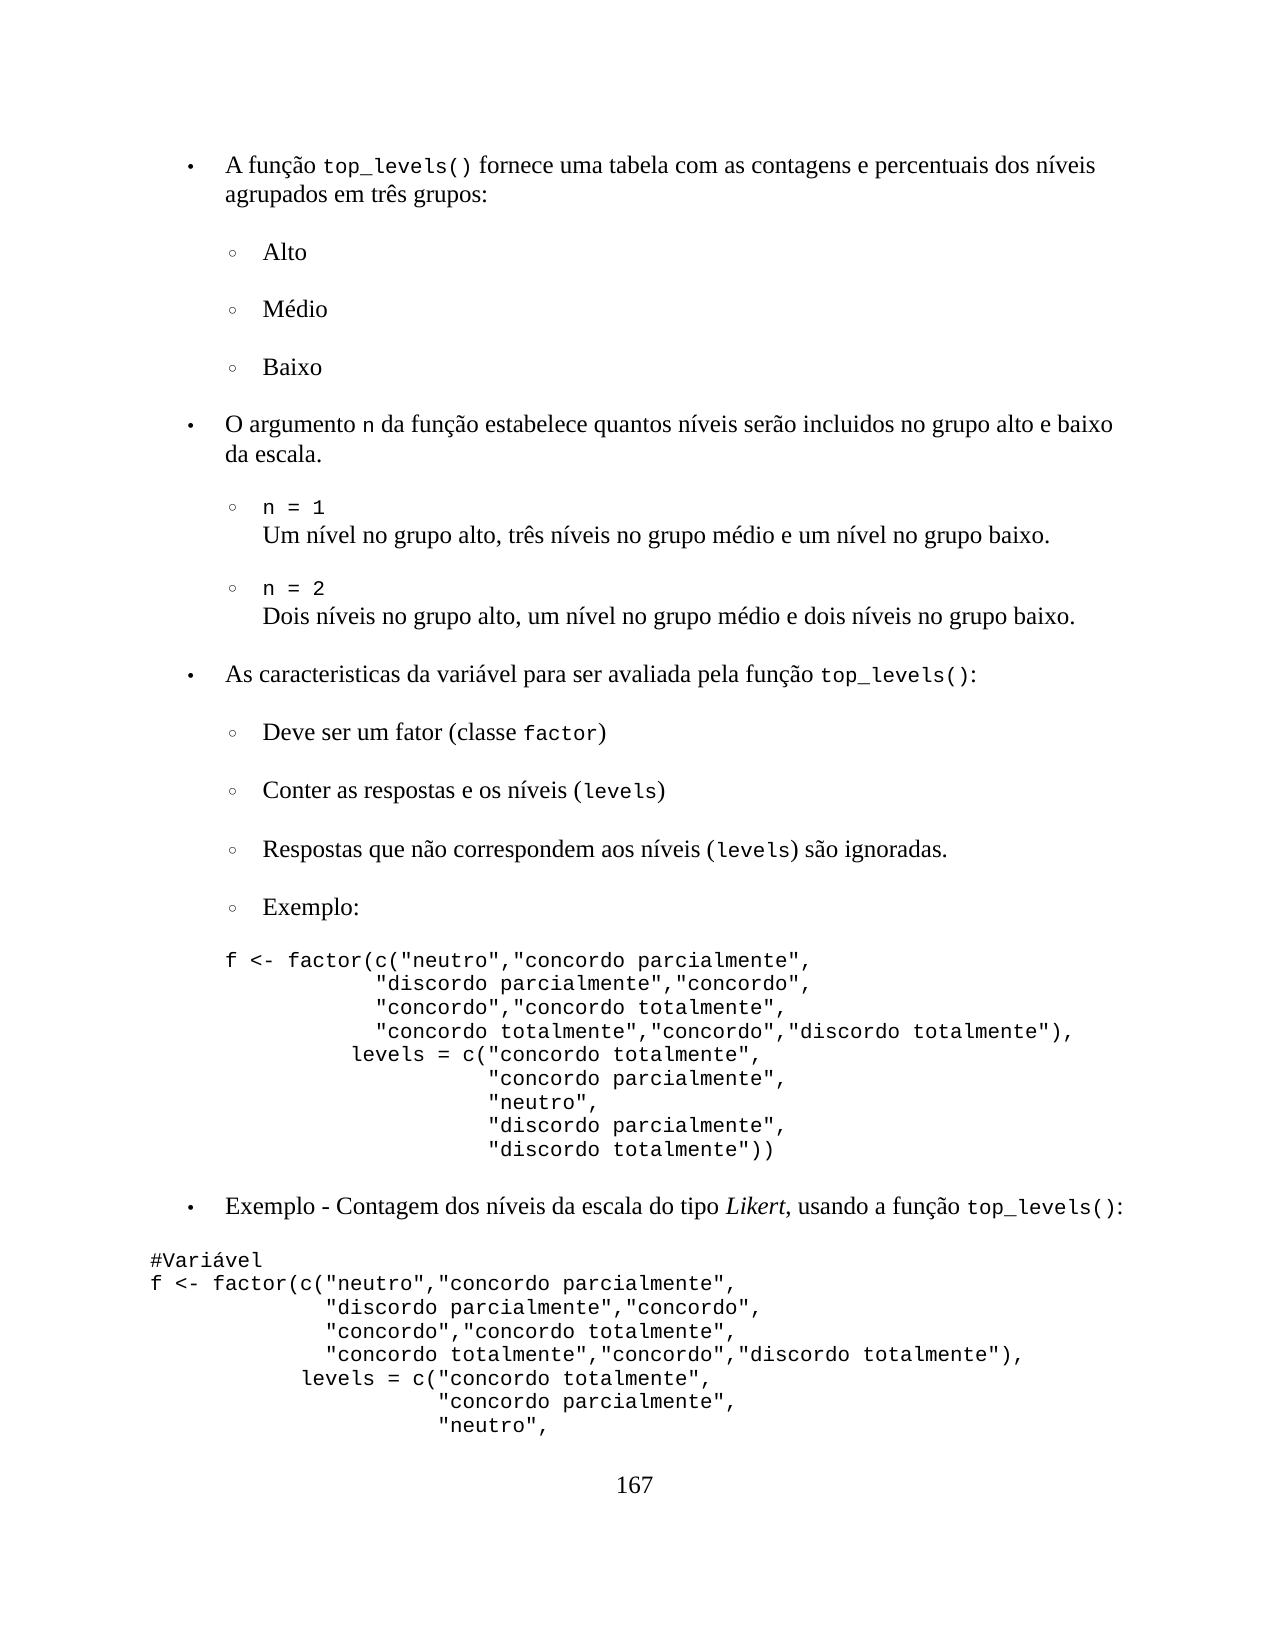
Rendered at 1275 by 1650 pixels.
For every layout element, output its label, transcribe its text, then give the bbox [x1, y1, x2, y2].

list "concordo","concordo totalmente", [187, 997, 1125, 1021]
list Baixo [225, 352, 1125, 409]
list As caracteristicas da variável para ser avaliada pela função top_levels(): [187, 659, 1125, 717]
list levels = c("concordo totalmente", [187, 1044, 1125, 1068]
list Médio [225, 294, 1125, 352]
list Alto [225, 237, 1125, 294]
list O argumento n da função estabelece quantos níveis serão incluidos no grupo alto e baixo da escala. [187, 409, 1125, 497]
list n = 2 Dois níveis no grupo alto, um nível no grupo médio e dois níveis no grupo baixo. [225, 578, 1125, 659]
list Exemplo - Contagem dos níveis da escala do tipo Likert, usando a função top_levels(): [187, 1191, 1125, 1250]
text "discordo parcialmente","concordo", [150, 1297, 1125, 1321]
list A função top_levels() fornece uma tabela com as contagens e percentuais dos níveis agrupados em três grupos: [187, 150, 1125, 237]
text "concordo totalmente","concordo","discordo totalmente"), [150, 1344, 1125, 1368]
list n = 1 Um nível no grupo alto, três níveis no grupo médio e um nível no grupo baixo. [225, 497, 1125, 578]
list "discordo parcialmente", [187, 1115, 1125, 1139]
list "concordo totalmente","concordo","discordo totalmente"), [187, 1021, 1125, 1044]
text f <- factor(c("neutro","concordo parcialmente", [150, 1273, 1125, 1297]
list "concordo parcialmente", [187, 1068, 1125, 1092]
text "concordo parcialmente", [150, 1392, 1125, 1415]
text #Variável [150, 1250, 1125, 1273]
list "discordo parcialmente","concordo", [187, 973, 1125, 997]
list f <- factor(c("neutro","concordo parcialmente", [187, 950, 1125, 973]
list "discordo totalmente")) [187, 1139, 1125, 1163]
text levels = c("concordo totalmente", [150, 1368, 1125, 1392]
list Conter as respostas e os níveis (levels) [225, 776, 1125, 834]
text "concordo","concordo totalmente", [150, 1321, 1125, 1344]
list Deve ser um fator (classe factor) [225, 717, 1125, 776]
list "neutro", [187, 1092, 1125, 1115]
list Respostas que não correspondem aos níveis (levels) são ignoradas. [225, 834, 1125, 892]
text "neutro", [150, 1415, 1125, 1439]
list Exemplo: [225, 892, 1125, 950]
